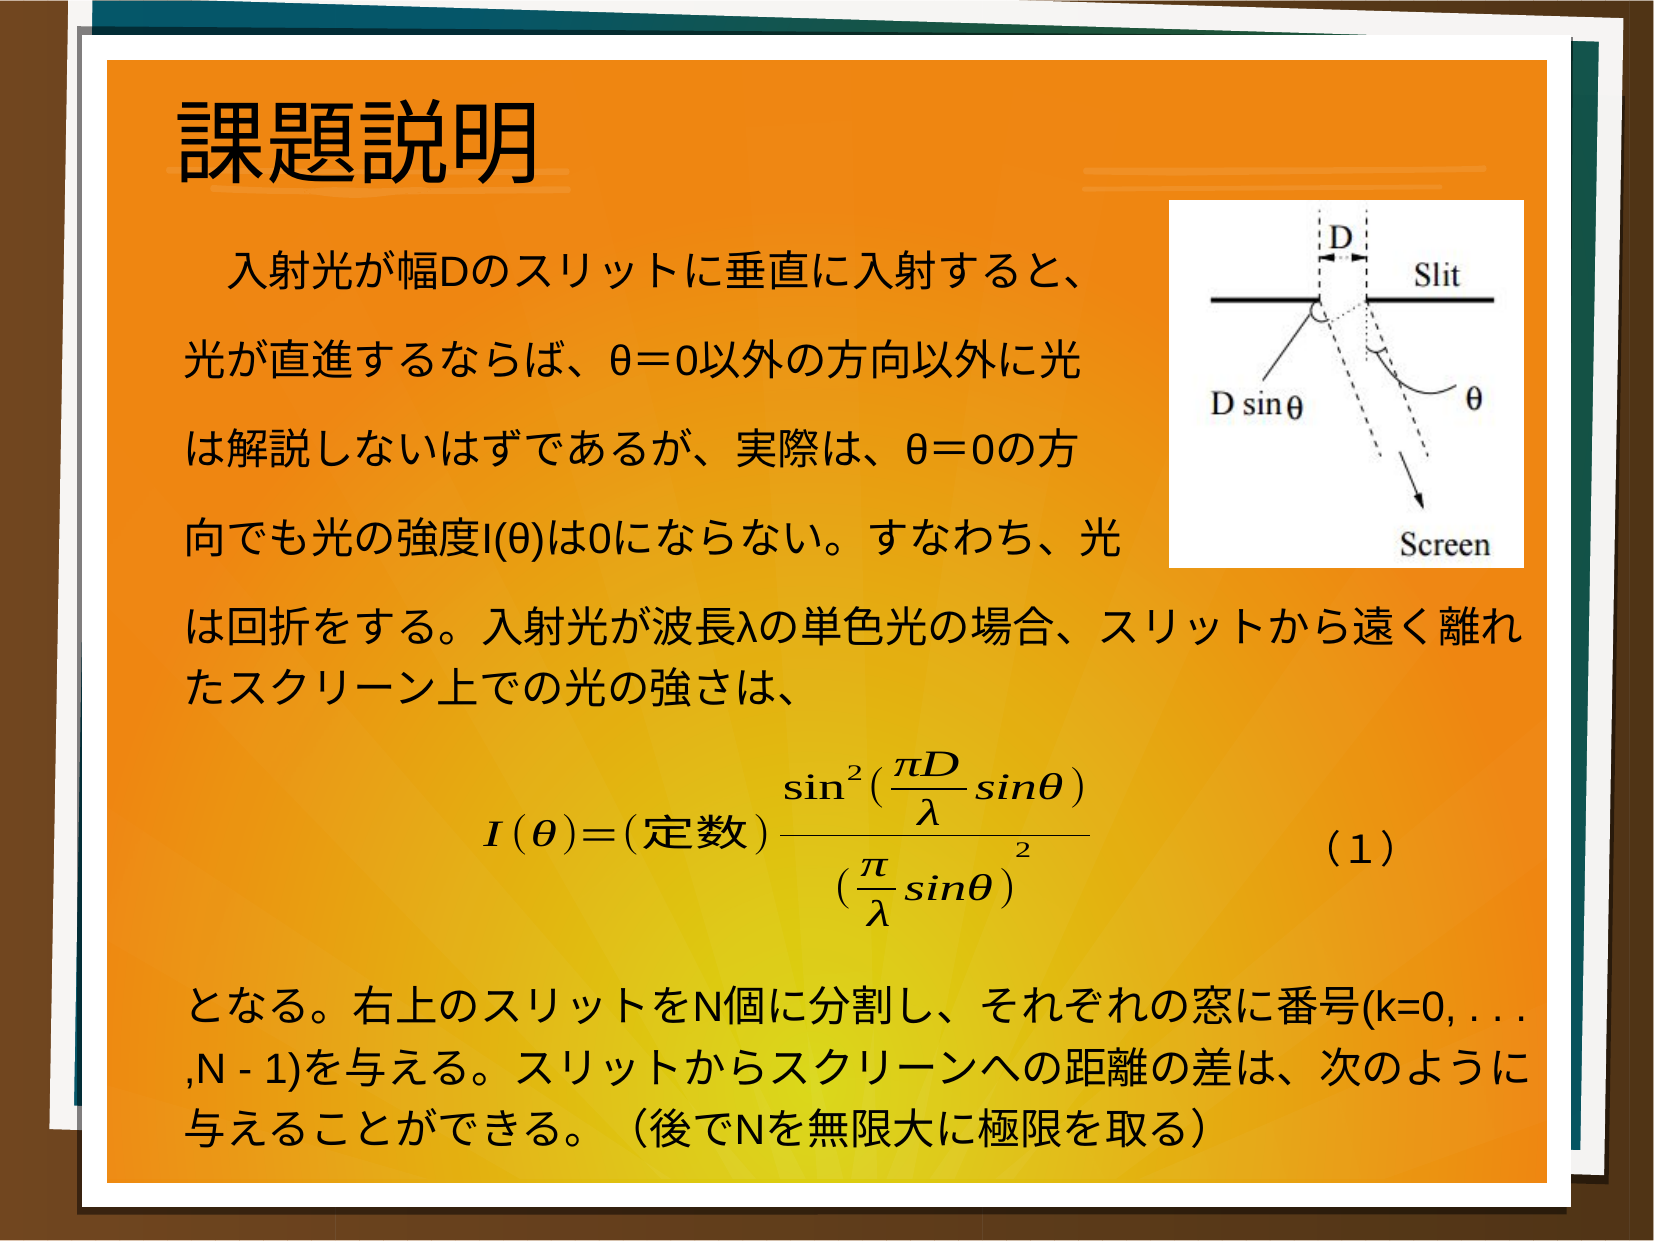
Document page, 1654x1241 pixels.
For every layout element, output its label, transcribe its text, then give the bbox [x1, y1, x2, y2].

picture [1169, 200, 1524, 568]
list 入射光が幅Dのスリットに垂直に入射すると、 光が直進するならば、θ＝0以外の方向以外に光 は解説しないはずであるが、実際は、θ＝0の方 向でも光の強度I(θ)は0にならない。すなわち、光 は回折をする。入射光が波長λの単色光の場合、スリットから遠く離れたスクリーン上での光の強さは、 （１） となる。右上のスリットをN個に分割し、それぞれの窓に番号(k=0, . . . ,N - 1)を与える。スリットからスクリーンへの距離の差は、次のように与えることができる。（後でNを無限大に極限を取る） [118, 237, 1536, 1170]
chart [466, 743, 1105, 934]
title 課題説明 [82, 49, 1571, 225]
